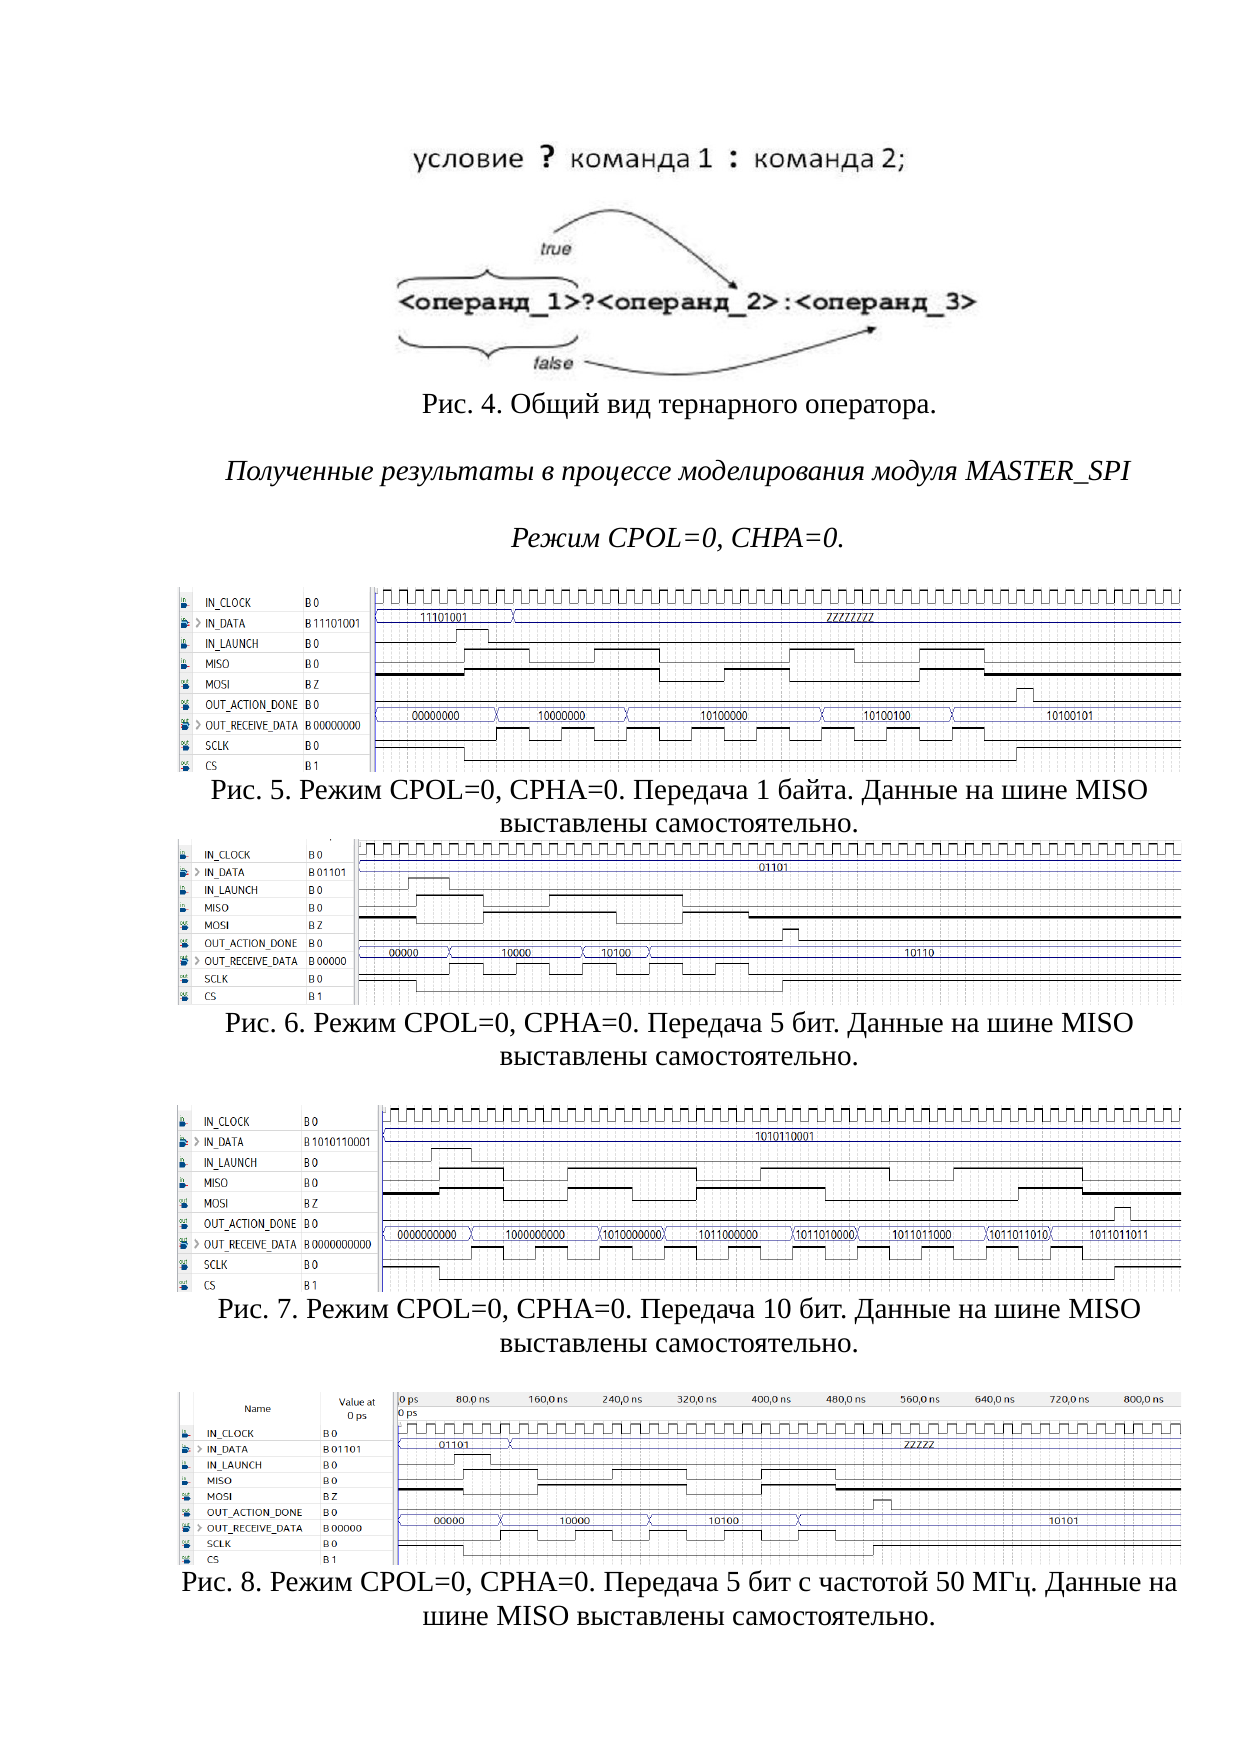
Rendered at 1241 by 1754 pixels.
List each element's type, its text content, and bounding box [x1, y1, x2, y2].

text Рис. 7. Режим CPOL=0, CPHA=0. Передача 10 бит. Данные на шине MISO выставлены самостоятельно. [177, 1292, 1181, 1358]
text Рис. 5. Режим CPOL=0, CPHA=0. Передача 1 байта. Данные на шине MISO выставлены самостоятельно. [177, 772, 1181, 839]
picture [177, 1392, 1182, 1565]
text Рис. 6. Режим CPOL=0, CPHA=0. Передача 5 бит. Данные на шине MISO выставлены самостоятельно. [177, 1005, 1181, 1072]
text Полученные результаты в процессе моделирования модуля MASTER_SPI [177, 453, 1181, 487]
text Режим CPOL=0, CHPA=0. [177, 520, 1181, 554]
picture [177, 839, 1182, 1005]
picture [349, 141, 992, 387]
picture [177, 1105, 1182, 1292]
picture [177, 587, 1182, 772]
text Рис. 4. Общий вид тернарного оператора. [177, 118, 1181, 420]
text Рис. 8. Режим CPOL=0, CPHA=0. Передача 5 бит с частотой 50 МГц. Данные на шине MISO выставлены самостоятельно. [177, 1565, 1181, 1631]
